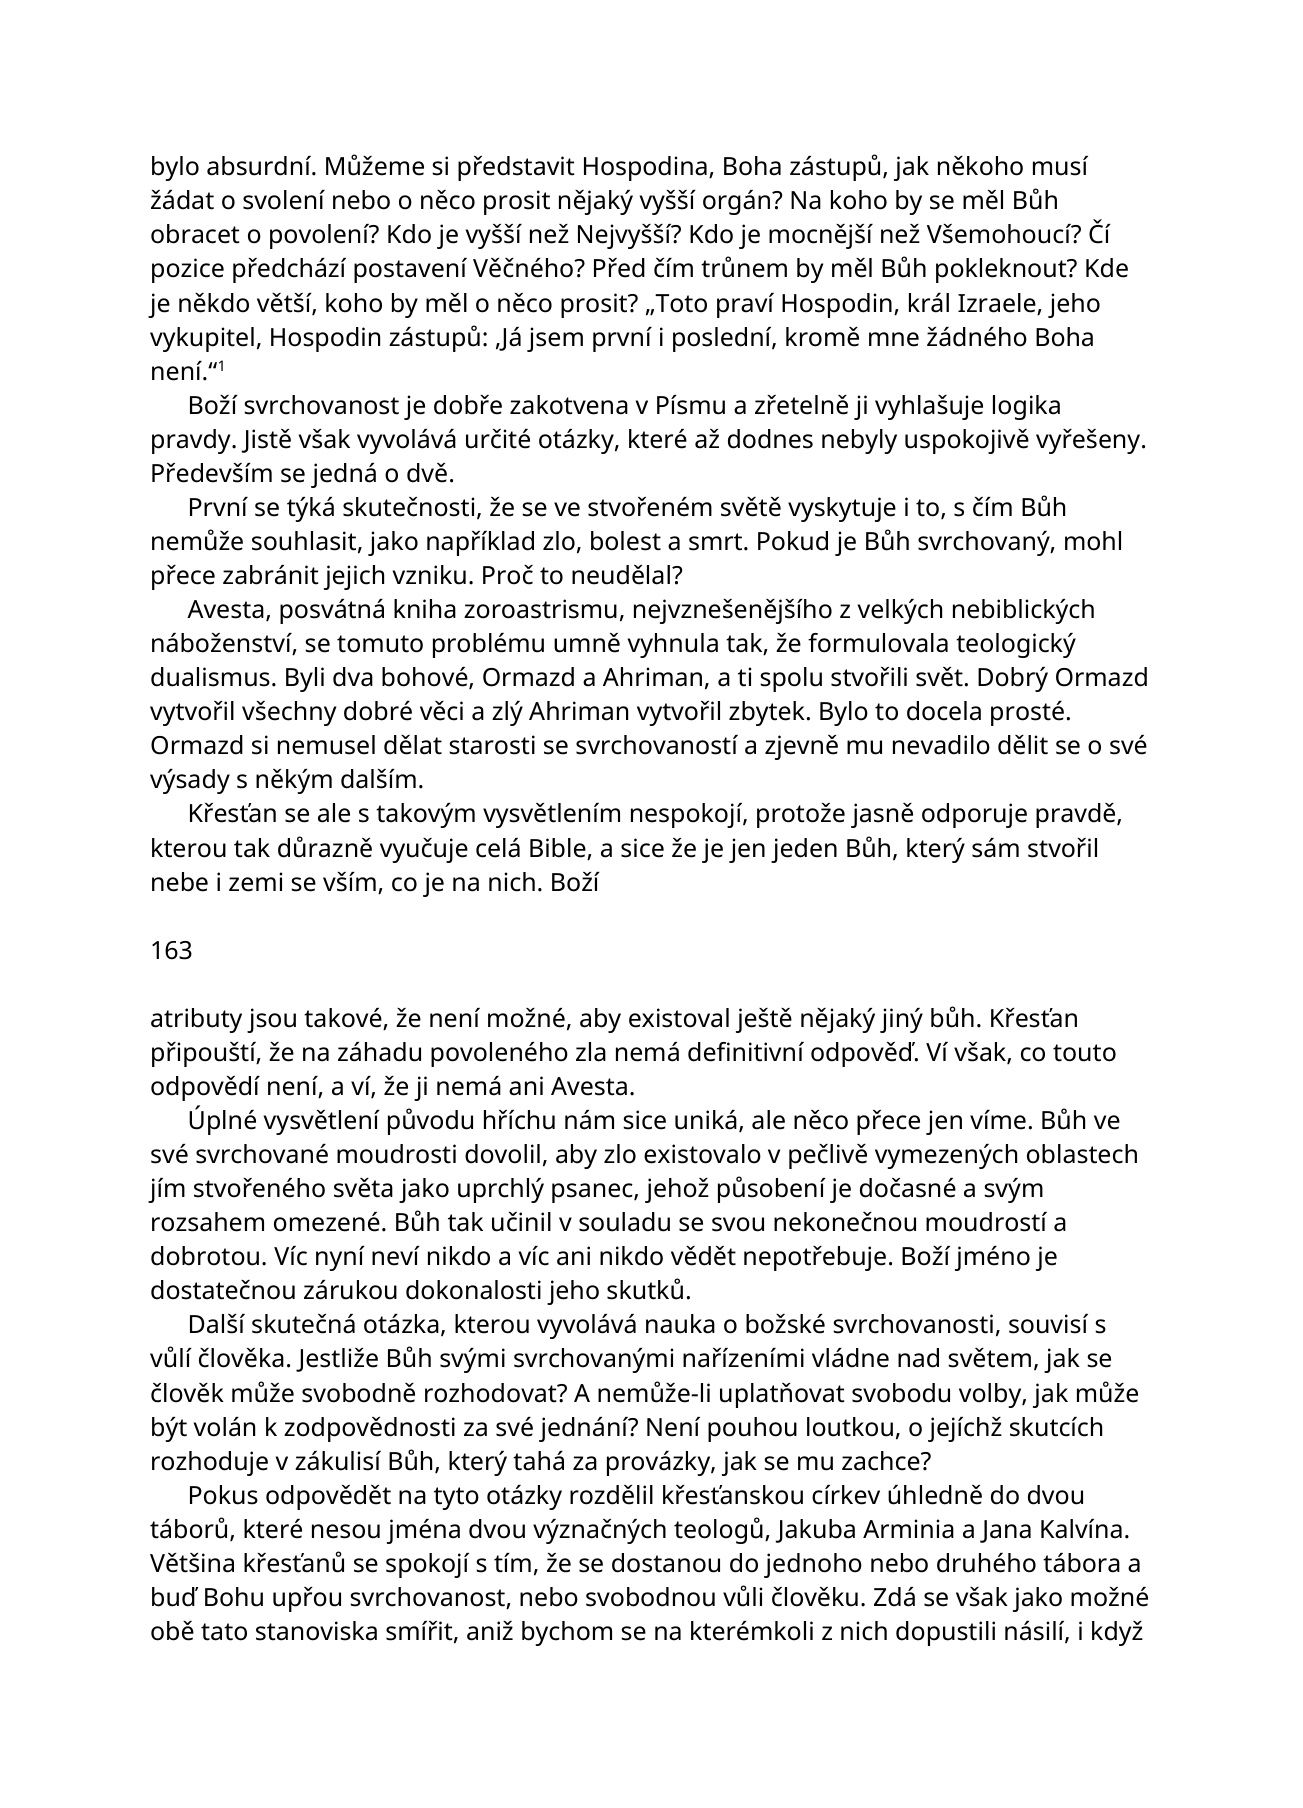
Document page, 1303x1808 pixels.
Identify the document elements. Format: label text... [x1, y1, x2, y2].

text Boží svrchovanost je dobře zakotvena v Písmu a zřetelně ji vyhlašuje logika pravdy. Jistě však vyvolává určité otázky, které až dodnes nebyly uspokojivě vyřešeny. Především se jedná o dvě. [150, 387, 1152, 489]
text bylo absurdní. Můžeme si představit Hospodina, Boha zástupů, jak někoho musí žádat o svolení nebo o něco prosit nějaký vyšší orgán? Na koho by se měl Bůh obracet o povolení? Kdo je vyšší než Nejvyšší? Kdo je mocnější než Všemohoucí? Čí pozice předchází postavení Věčného? Před čím trůnem by měl Bůh pokleknout? Kde je někdo větší, koho by měl o něco prosit? „Toto praví Hospodin, král Izraele, jeho vykupitel, Hospodin zástupů: ,Já jsem první i poslední, kromě mne žádného Boha není.“1 [150, 149, 1152, 387]
text Další skutečná otázka, kterou vyvolává nauka o božské svrchovanosti, souvisí s vůlí člověka. Jestliže Bůh svými svrchovanými nařízeními vládne nad světem, jak se člověk může svobodně rozhodovat? A nemůže-li uplatňovat svobodu volby, jak může být volán k zodpovědnosti za své jednání? Není pouhou loutkou, o jejíchž skutcích rozhoduje v zákulisí Bůh, který tahá za provázky, jak se mu zachce? [150, 1307, 1152, 1477]
text 163 [150, 932, 1152, 966]
text Avesta, posvátná kniha zoroastrismu, nejvznešenějšího z velkých nebiblických náboženství, se tomuto problému umně vyhnula tak, že formulovala teologický dualismus. Byli dva bohové, Ormazd a Ahriman, a ti spolu stvořili svět. Dobrý Ormazd vytvořil všechny dobré věci a zlý Ahriman vytvořil zbytek. Bylo to docela prosté. Ormazd si nemusel dělat starosti se svrchovaností a zjevně mu nevadilo dělit se o své výsady s někým dalším. [150, 592, 1152, 796]
text atributy jsou takové, že není možné, aby existoval ještě nějaký jiný bůh. Křesťan připouští, že na záhadu povoleného zla nemá definitivní odpověď. Ví však, co touto odpovědí není, a ví, že ji nemá ani Avesta. [150, 1001, 1152, 1103]
text Úplné vysvětlení původu hříchu nám sice uniká, ale něco přece jen víme. Bůh ve své svrchované moudrosti dovolil, aby zlo existovalo v pečlivě vymezených oblastech jím stvořeného světa jako uprchlý psanec, jehož působení je dočasné a svým rozsahem omezené. Bůh tak učinil v souladu se svou nekonečnou moudrostí a dobrotou. Víc nyní neví nikdo a víc ani nikdo vědět nepotřebuje. Boží jméno je dostatečnou zárukou dokonalosti jeho skutků. [150, 1103, 1152, 1307]
text První se týká skutečnosti, že se ve stvořeném světě vyskytuje i to, s čím Bůh nemůže souhlasit, jako například zlo, bolest a smrt. Pokud je Bůh svrchovaný, mohl přece zabránit jejich vzniku. Proč to neudělal? [150, 489, 1152, 592]
text Pokus odpovědět na tyto otázky rozdělil křesťanskou církev úhledně do dvou táborů, které nesou jména dvou význačných teologů, Jakuba Arminia a Jana Kalvína. Většina křesťanů se spokojí s tím, že se dostanou do jednoho nebo druhého tábora a buď Bohu upřou svrchovanost, nebo svobodnou vůli člověku. Zdá se však jako možné obě tato stanoviska smířit, aniž bychom se na kterémkoli z nich dopustili násilí, i když [150, 1477, 1152, 1648]
text Křesťan se ale s takovým vysvětlením nespokojí, protože jasně odporuje pravdě, kterou tak důrazně vyučuje celá Bible, a sice že je jen jeden Bůh, který sám stvořil nebe i zemi se vším, co je na nich. Boží [150, 796, 1152, 898]
